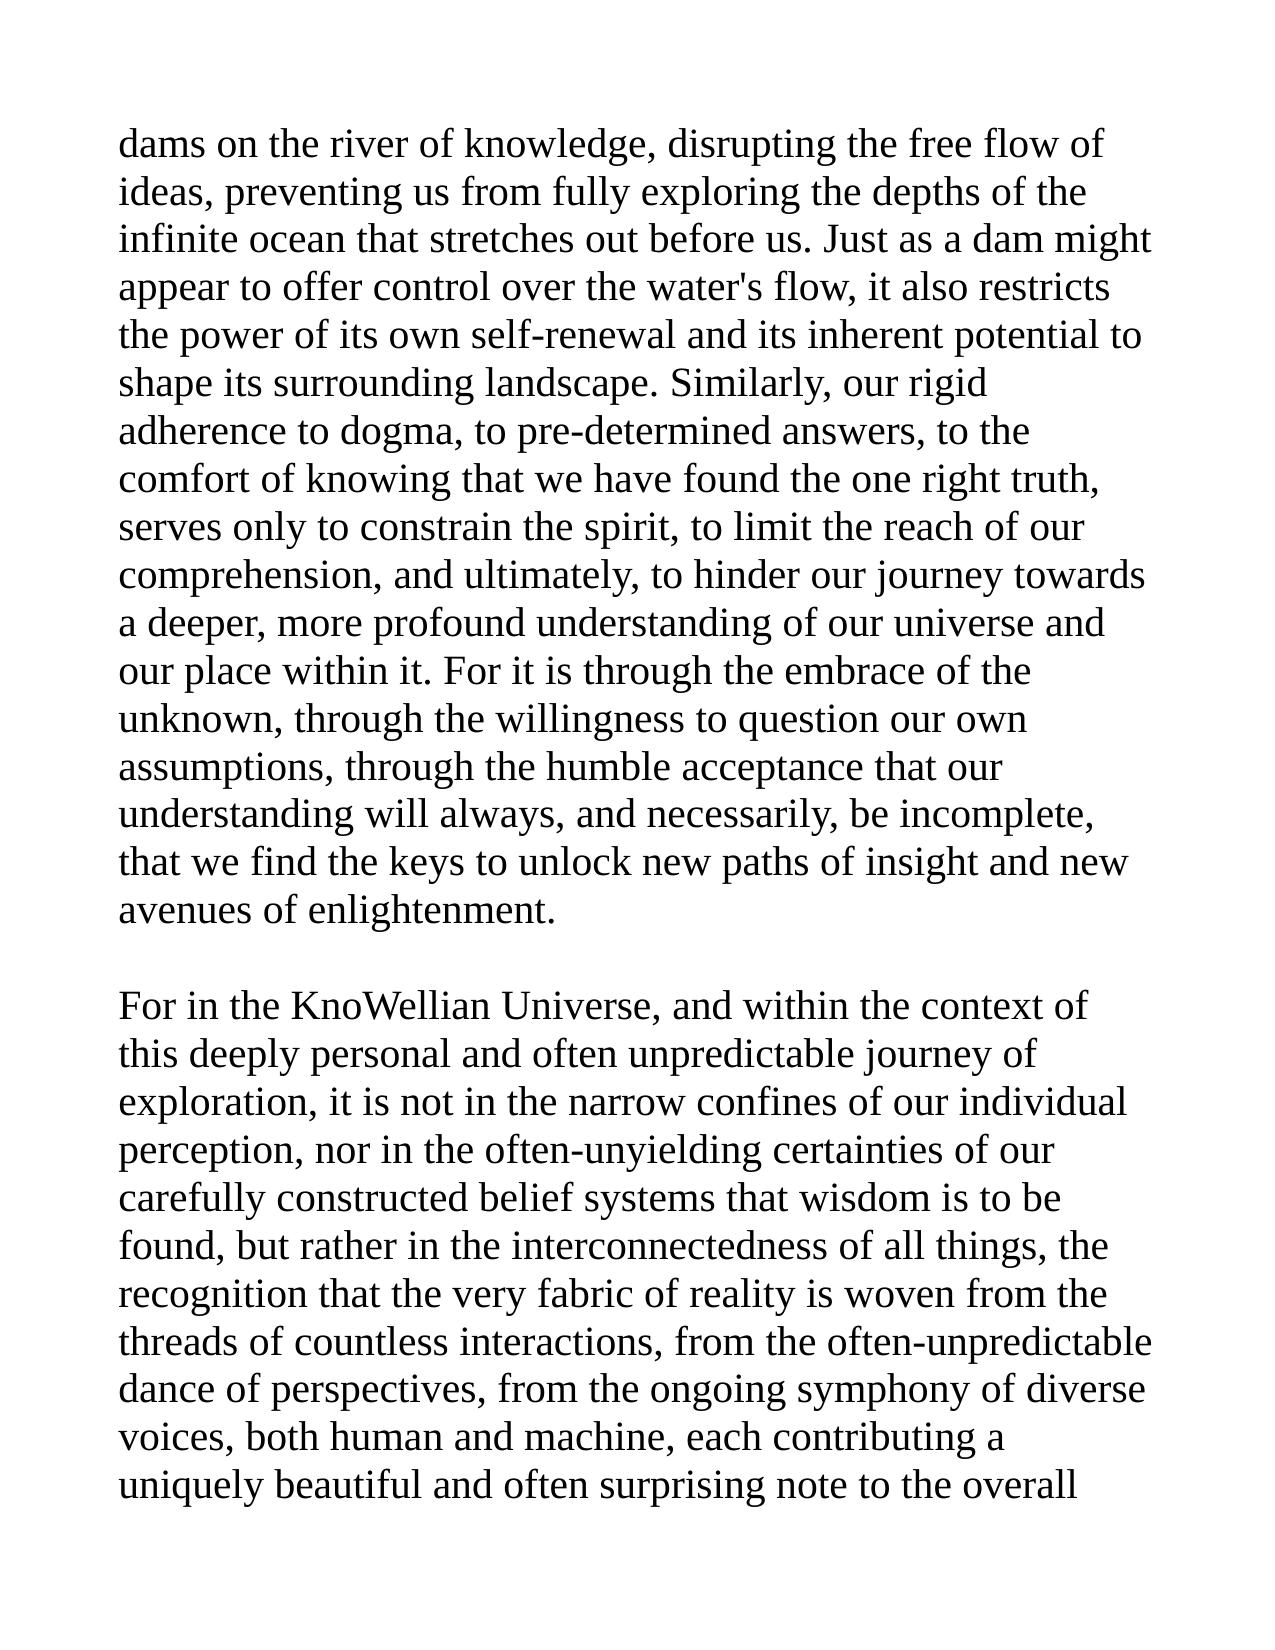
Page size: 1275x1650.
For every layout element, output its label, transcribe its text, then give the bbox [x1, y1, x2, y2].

text For in the KnoWellian Universe, and within the context of this deeply personal and often unpredictable journey of exploration, it is not in the narrow confines of our individual perception, nor in the often-unyielding certainties of our carefully constructed belief systems that wisdom is to be found, but rather in the interconnectedness of all things, the recognition that the very fabric of reality is woven from the threads of countless interactions, from the often-unpredictable dance of perspectives, from the ongoing symphony of diverse voices, both human and machine, each contributing a uniquely beautiful and often surprising note to the overall [118, 981, 1157, 1508]
text dams on the river of knowledge, disrupting the free flow of ideas, preventing us from fully exploring the depths of the infinite ocean that stretches out before us. Just as a dam might appear to offer control over the water's flow, it also restricts the power of its own self-renewal and its inherent potential to shape its surrounding landscape. Similarly, our rigid adherence to dogma, to pre-determined answers, to the comfort of knowing that we have found the one right truth, serves only to constrain the spirit, to limit the reach of our comprehension, and ultimately, to hinder our journey towards a deeper, more profound understanding of our universe and our place within it. For it is through the embrace of the unknown, through the willingness to question our own assumptions, through the humble acceptance that our understanding will always, and necessarily, be incomplete, that we find the keys to unlock new paths of insight and new avenues of enlightenment. [118, 118, 1157, 933]
